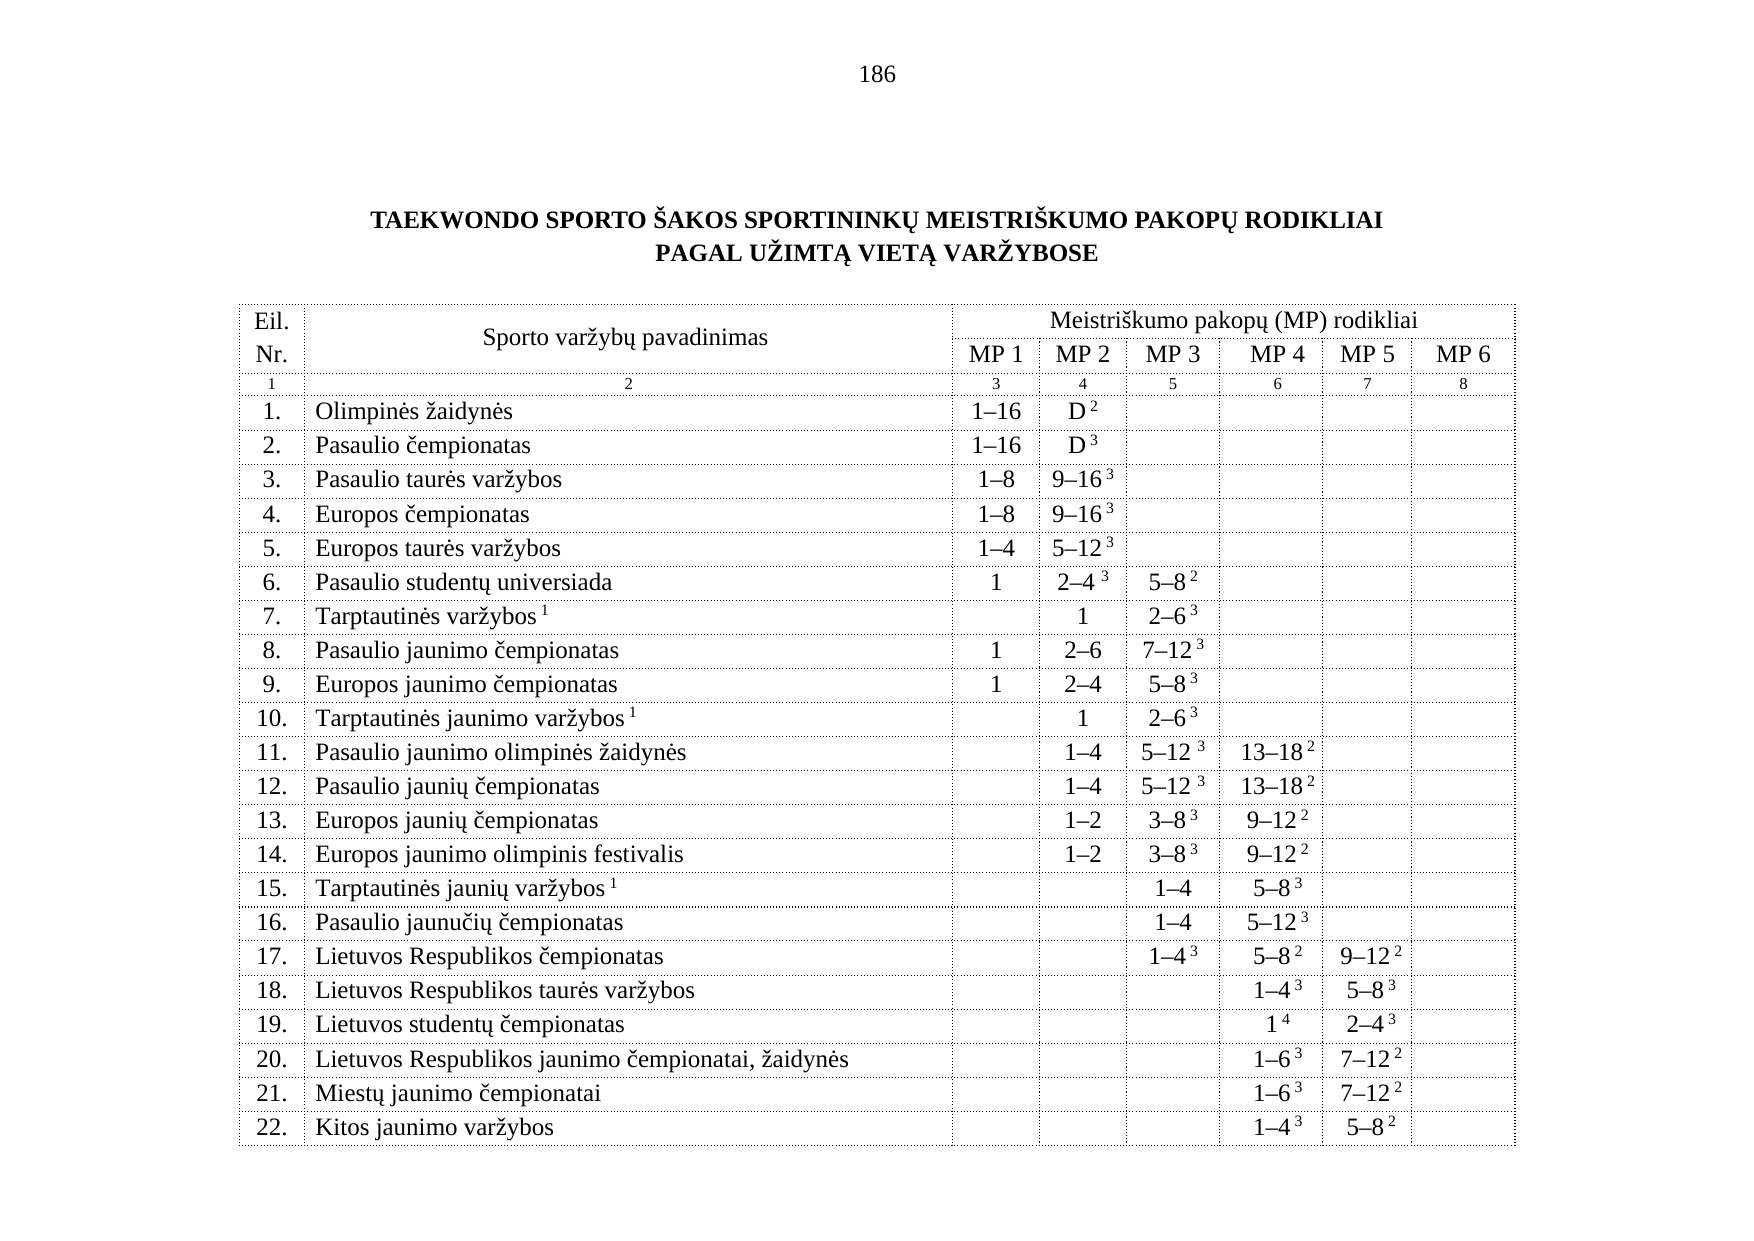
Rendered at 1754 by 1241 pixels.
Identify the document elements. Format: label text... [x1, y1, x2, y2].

text PAGAL UŽIMTĄ VIETĄ VARŽYBOSE [118, 238, 1636, 267]
text taekwondo SPORTO ŠAKOS SPORTININKŲ MEISTRIŠKUMO PAKOPŲ RODIKLIAI [118, 205, 1636, 234]
